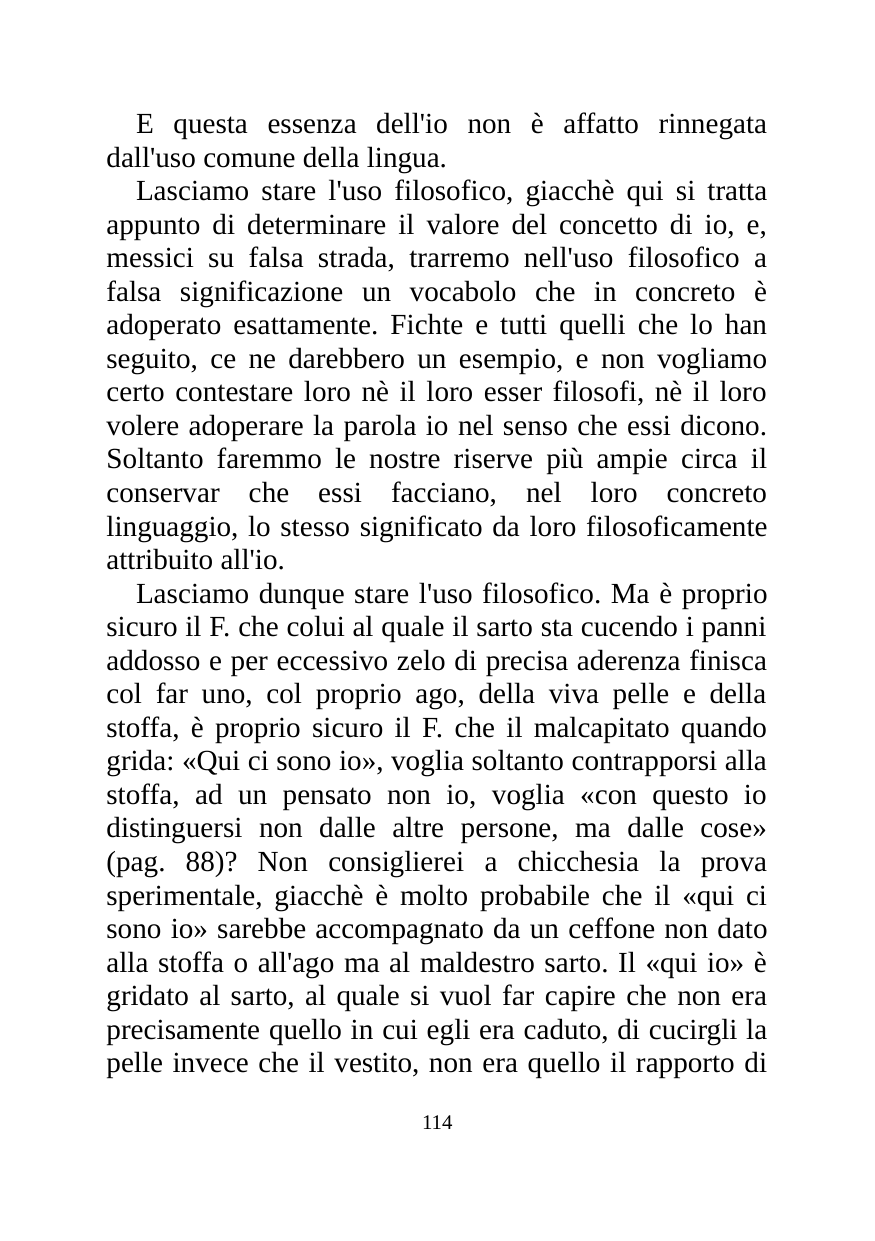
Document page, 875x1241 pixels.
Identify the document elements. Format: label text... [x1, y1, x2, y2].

text E questa essenza dell'io non è affatto rinnegata dall'uso comune della lingua. [106, 106, 768, 173]
text Lasciamo stare l'uso filosofico, giacchè qui si tratta appunto di determinare il valore del concetto di io, e, messici su falsa strada, trarremo nell'uso filosofico a falsa significazione un vocabolo che in concreto è adoperato esattamente. Fichte e tutti quelli che lo han seguito, ce ne darebbero un esempio, e non vogliamo certo contestare loro nè il loro esser filosofi, nè il loro volere adoperare la parola io nel senso che essi dicono. Soltanto faremmo le nostre riserve più ampie circa il conservar che essi facciano, nel loro concreto linguaggio, lo stesso significato da loro filosoficamente attribuito all'io. [106, 173, 768, 576]
text Lasciamo dunque stare l'uso filosofico. Ma è proprio sicuro il F. che colui al quale il sarto sta cucendo i panni addosso e per eccessivo zelo di precisa aderenza finisca col far uno, col proprio ago, della viva pelle e della stoffa, è proprio sicuro il F. che il malcapitato quando grida: «Qui ci sono io», voglia soltanto contrapporsi alla stoffa, ad un pensato non io, voglia «con questo io distinguersi non dalle altre persone, ma dalle cose» (pag. 88)? Non consiglierei a chicchesia la prova sperimentale, giacchè è molto probabile che il «qui ci sono io» sarebbe accompagnato da un ceffone non dato alla stoffa o all'ago ma al maldestro sarto. Il «qui io» è gridato al sarto, al quale si vuol far capire che non era precisamente quello in cui egli era caduto, di cucirgli la pelle invece che il vestito, non era quello il rapporto di [106, 576, 768, 1079]
